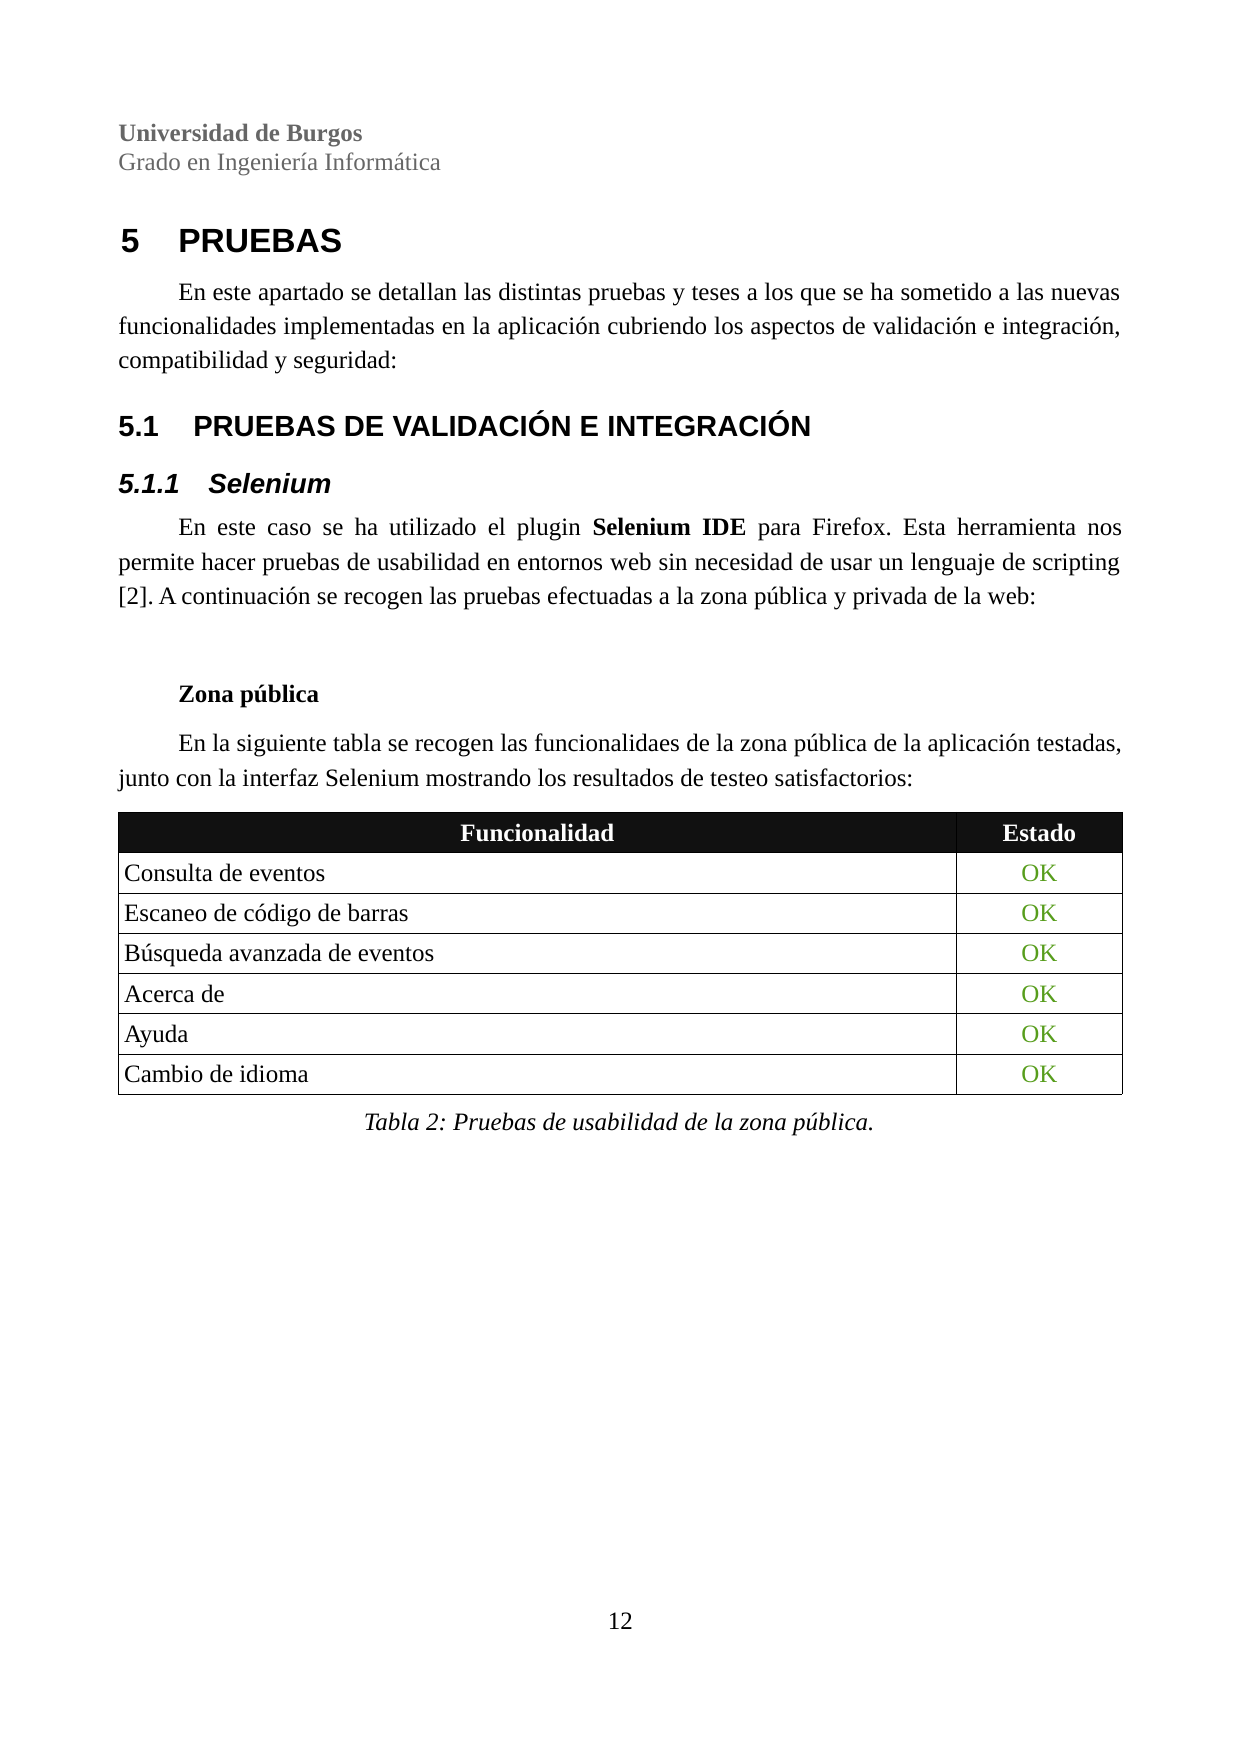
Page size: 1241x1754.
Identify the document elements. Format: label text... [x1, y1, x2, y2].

table_cell OK [957, 1055, 1122, 1094]
text Zona pública [118, 679, 1122, 708]
table_cell OK [957, 894, 1122, 933]
subtitle PRUEBAS [121, 205, 1122, 264]
text En este apartado se detallan las distintas pruebas y teses a los que se ha sometido a las nuevas funcionalidades implementadas en la aplicación cubriendo los aspectos de validación e integración, compatibilidad y seguridad: [118, 277, 1122, 374]
table_cell Acerca de [119, 974, 956, 1013]
subtitle Selenium [118, 468, 1122, 499]
table_cell Ayuda [119, 1014, 956, 1054]
table_cell OK [957, 934, 1122, 973]
table_cell OK [957, 974, 1122, 1013]
table_cell Búsqueda avanzada de eventos [119, 934, 956, 973]
table_cell Escaneo de código de barras [119, 894, 956, 933]
table_cell Consulta de eventos [119, 853, 956, 892]
table_header Estado [957, 813, 1122, 852]
text En este caso se ha utilizado el plugin Selenium IDE para Firefox. Esta herramienta nos permite hacer pruebas de usabilidad en entornos web sin necesidad de usar un lenguaje de scripting [2]. A continuación se recogen las pruebas efectuadas a la zona pública y privada de la web: [118, 512, 1122, 610]
table_cell OK [957, 1014, 1122, 1054]
subtitle PRUEBAS DE VALIDACIÓN E INTEGRACIÓN [118, 409, 1122, 443]
text Tabla 2: Pruebas de usabilidad de la zona pública. [118, 1107, 1122, 1135]
table_cell Cambio de idioma [119, 1055, 956, 1094]
text En la siguiente tabla se recogen las funcionalidaes de la zona pública de la aplicación testadas, junto con la interfaz Selenium mostrando los resultados de testeo satisfactorios: [118, 728, 1122, 791]
table_header Funcionalidad [119, 813, 956, 852]
table_cell OK [957, 853, 1122, 892]
